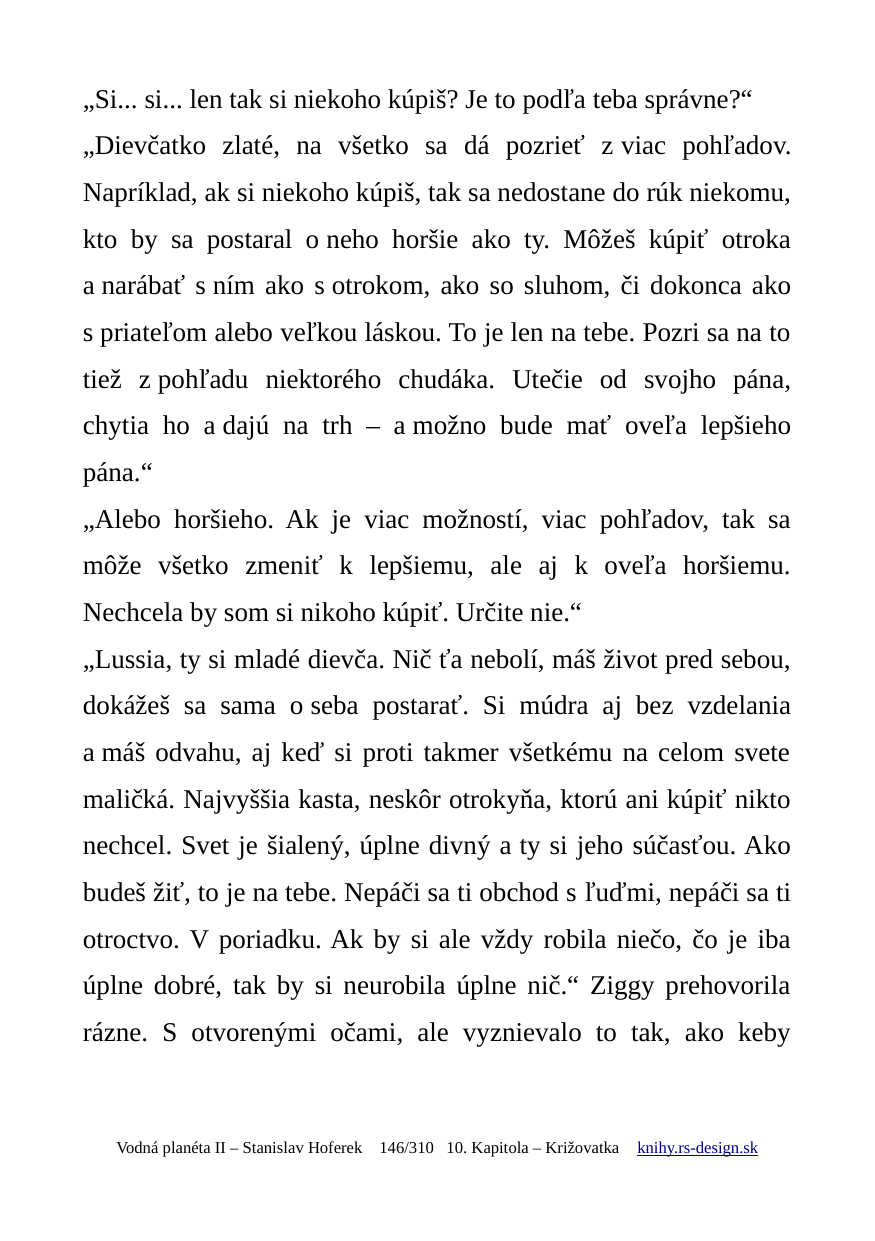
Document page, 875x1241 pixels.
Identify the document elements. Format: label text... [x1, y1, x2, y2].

text „Si... si... len tak si niekoho kúpiš? Je to podľa teba správne?“ [83, 83, 791, 114]
text „Lussia, ty si mladé dievča. Nič ťa nebolí, máš život pred sebou, dokážeš sa sama o seba postarať. Si múdra aj bez vzdelania a máš odvahu, aj keď si proti takmer všetkému na celom svete maličká. Najvyššia kasta, neskôr otrokyňa, ktorú ani kúpiť nikto nechcel. Svet je šialený, úplne divný a ty si jeho súčasťou. Ako budeš žiť, to je na tebe. Nepáči sa ti obchod s ľuďmi, nepáči sa ti otroctvo. V poriadku. Ak by si ale vždy robila niečo, čo je iba úplne dobré, tak by si neurobila úplne nič.“ Ziggy prehovorila rázne. S otvorenými očami, ale vyznievalo to tak, ako keby [83, 643, 791, 1047]
text „Dievčatko zlaté, na všetko sa dá pozrieť z viac pohľadov. Napríklad, ak si niekoho kúpiš, tak sa nedostane do rúk niekomu, kto by sa postaral o neho horšie ako ty. Môžeš kúpiť otroka a narábať s ním ako s otrokom, ako so sluhom, či dokonca ako s priateľom alebo veľkou láskou. To je len na tebe. Pozri sa na to tiež z pohľadu niektorého chudáka. Utečie od svojho pána, chytia ho a dajú na trh – a možno bude mať oveľa lepšieho pána.“ [83, 129, 791, 487]
text „Alebo horšieho. Ak je viac možností, viac pohľadov, tak sa môže všetko zmeniť k lepšiemu, ale aj k oveľa horšiemu. Nechcela by som si nikoho kúpiť. Určite nie.“ [83, 503, 791, 627]
